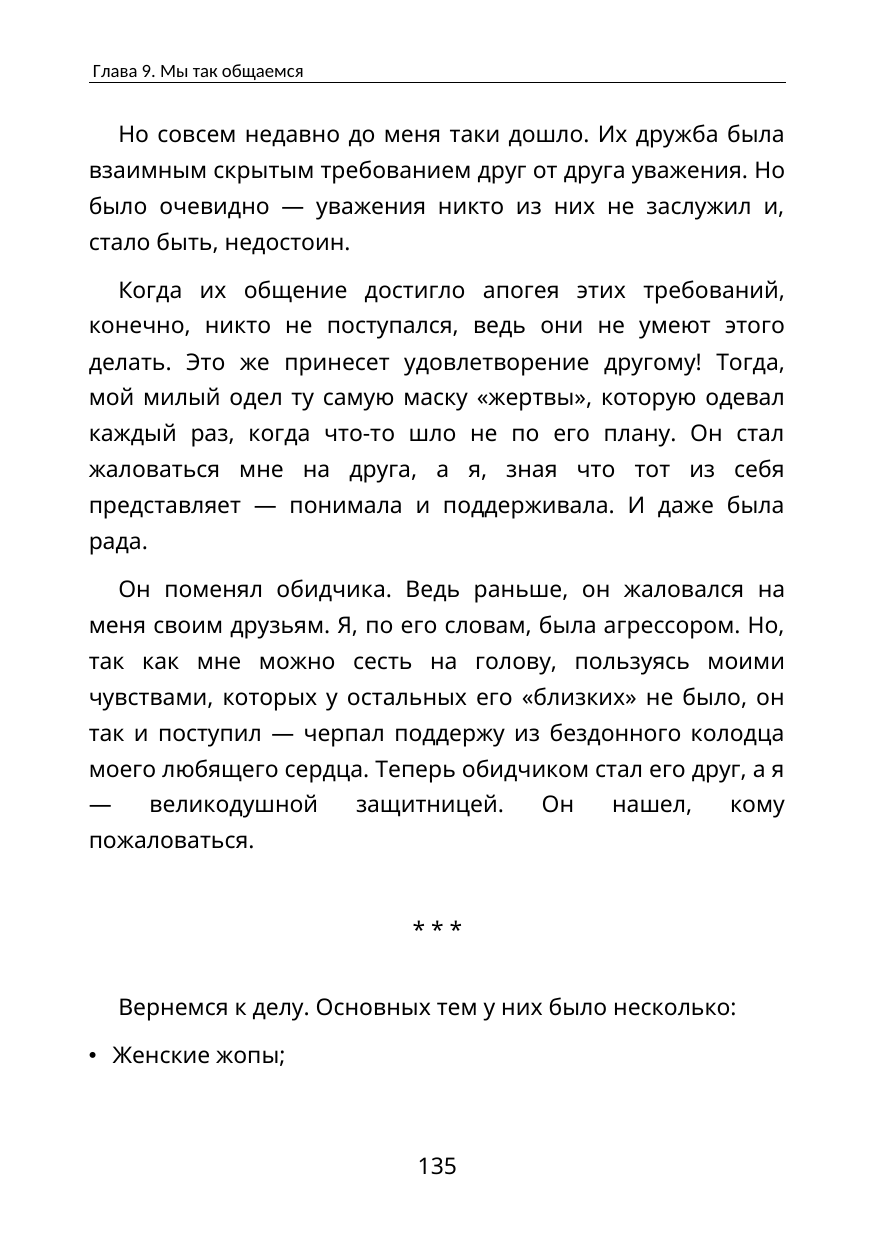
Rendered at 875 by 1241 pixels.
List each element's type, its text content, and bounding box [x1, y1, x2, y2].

text Но совсем недавно до меня таки дошло. Их дружба была взаимным скрытым требованием друг от друга уважения. Но было очевидно — уважения никто из них не заслужил и, стало быть, недостоин. [88, 118, 786, 257]
text Он поменял обидчика. Ведь раньше, он жаловался на меня своим друзьям. Я, по его словам, была агрессором. Но, так как мне можно сесть на голову, пользуясь моими чувствами, которых у остальных его «близких» не было, он так и поступил — черпал поддержу из бездонного колодца моего любящего сердца. Теперь обидчиком стал его друг, а я — великодушной защитницей. Он нашел, кому пожаловаться. [88, 573, 786, 856]
text Когда их общение достигло апогея этих требований, конечно, никто не поступался, ведь они не умеют этого делать. Это же принесет удовлетворение другому! Тогда, мой милый одел ту самую маску «жертвы», которую одевал каждый раз, когда что-то шло не по его плану. Он стал жаловаться мне на друга, а я, зная что тот из себя представляет — понимала и поддерживала. И даже была рада. [88, 273, 786, 556]
subtitle * * * [88, 914, 786, 945]
list Женские жопы; [88, 1039, 786, 1070]
text Вернемся к делу. Основных тем у них было несколько: [88, 991, 786, 1023]
